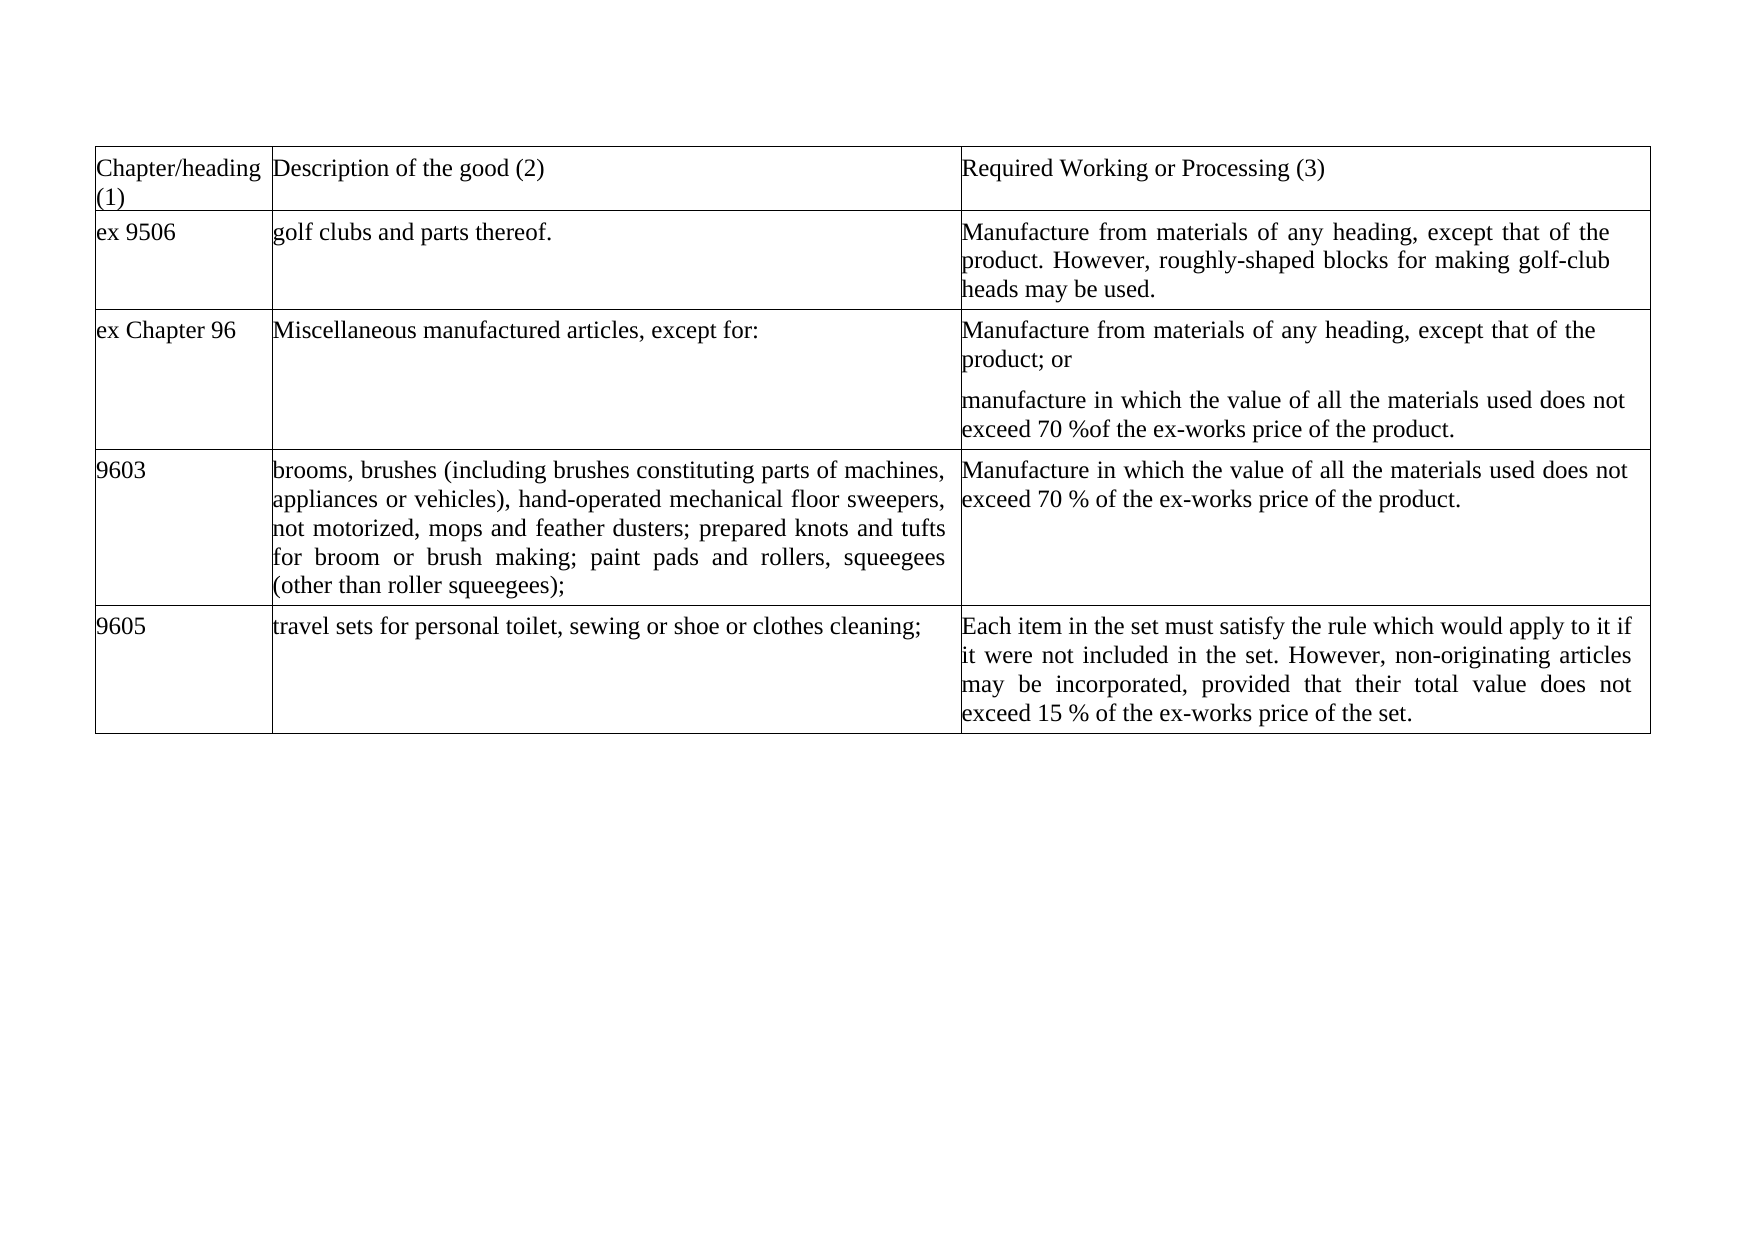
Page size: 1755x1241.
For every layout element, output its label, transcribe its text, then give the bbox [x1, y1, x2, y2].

table_cell Manufacture from materials of any heading, except that of the product; or manufacture in which the value of all the materials used does not exceed 70 %of the ex-works price of the product. [962, 310, 1650, 449]
table_cell Miscellaneous manufactured articles, except for: [273, 310, 961, 449]
table_cell 9605 [96, 606, 272, 732]
table_cell travel sets for personal toilet, sewing or shoe or clothes cleaning; [273, 606, 961, 732]
table_header Chapter/heading (1) [96, 147, 272, 210]
table_cell golf clubs and parts thereof. [273, 211, 961, 309]
table_cell Manufacture in which the value of all the materials used does not exceed 70 % of the ex-works price of the product. [962, 450, 1650, 605]
table_cell 9603 [96, 450, 272, 605]
table_cell ex Chapter 96 [96, 310, 272, 449]
table_cell Each item in the set must satisfy the rule which would apply to it if it were not included in the set. However, non-originating articles may be incorporated, provided that their total value does not exceed 15 % of the ex-works price of the set. [962, 606, 1650, 732]
table_header Description of the good (2) [273, 147, 961, 210]
table_cell ex 9506 [96, 211, 272, 309]
table_cell Manufacture from materials of any heading, except that of the product. However, roughly-shaped blocks for making golf-club heads may be used. [962, 211, 1650, 309]
table_cell brooms, brushes (including brushes constituting parts of machines, appliances or vehicles), hand-operated mechanical floor sweepers, not motorized, mops and feather dusters; prepared knots and tufts for broom or brush making; paint pads and rollers, squeegees (other than roller squeegees); [273, 450, 961, 605]
table_header Required Working or Processing (3) [962, 147, 1650, 210]
